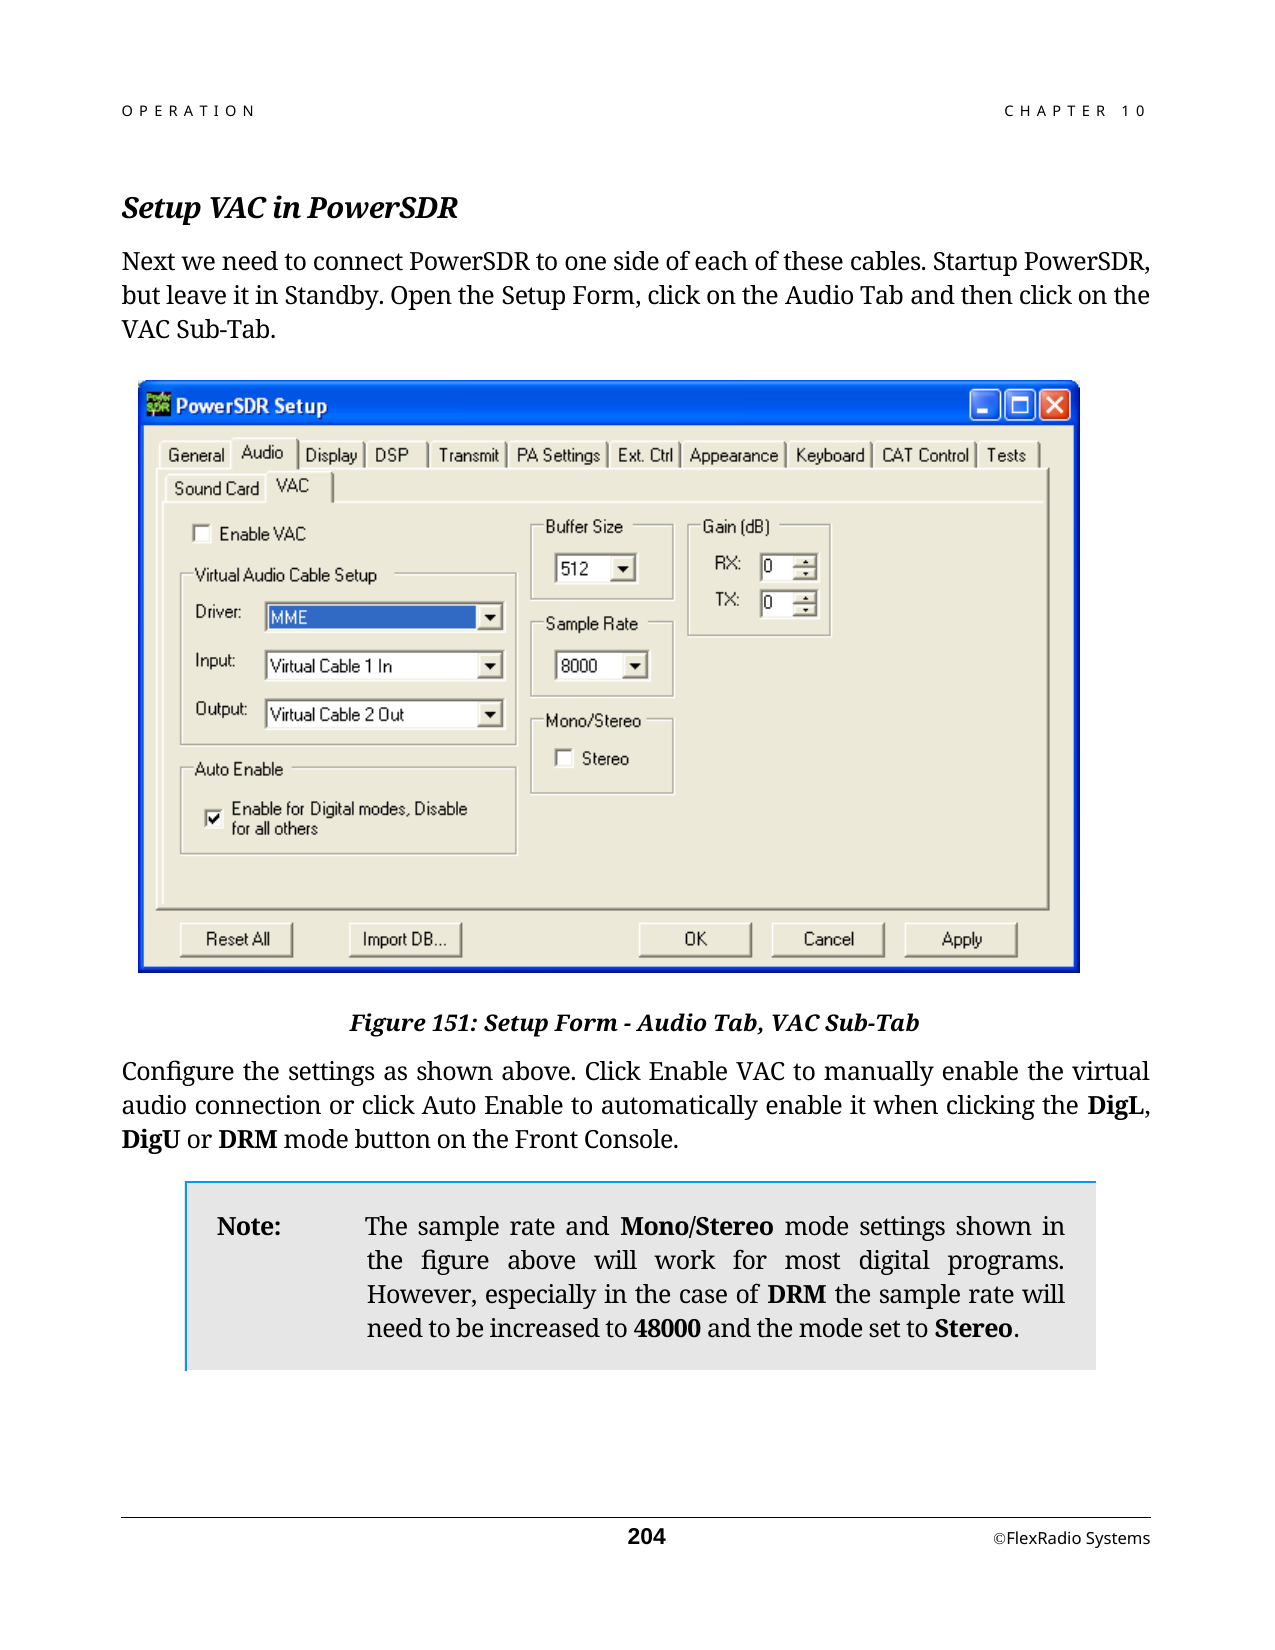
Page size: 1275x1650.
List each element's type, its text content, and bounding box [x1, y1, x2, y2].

subtitle Setup VAC in PowerSDR [121, 187, 1151, 227]
picture [138, 380, 1080, 973]
text Configure the settings as shown above. Click Enable VAC to manually enable the virtual audio connection or click Auto Enable to automatically enable it when clicking the DigL, DigU or DRM mode button on the Front Console. [121, 1054, 1151, 1156]
text Next we need to connect PowerSDR to one side of each of these cables. Startup PowerSDR, but leave it in Standby. Open the Setup Form, click on the Audio Tab and then click on the VAC Sub-Tab. [121, 244, 1151, 346]
text Note: The sample rate and Mono/Stereo mode settings shown in the figure above will work for most digital programs. However, especially in the case of DRM the sample rate will need to be increased to 48000 and the mode set to Stereo. [187, 1183, 1096, 1370]
text Figure 151: Setup Form - Audio Tab, VAC Sub-Tab [121, 1007, 1151, 1038]
